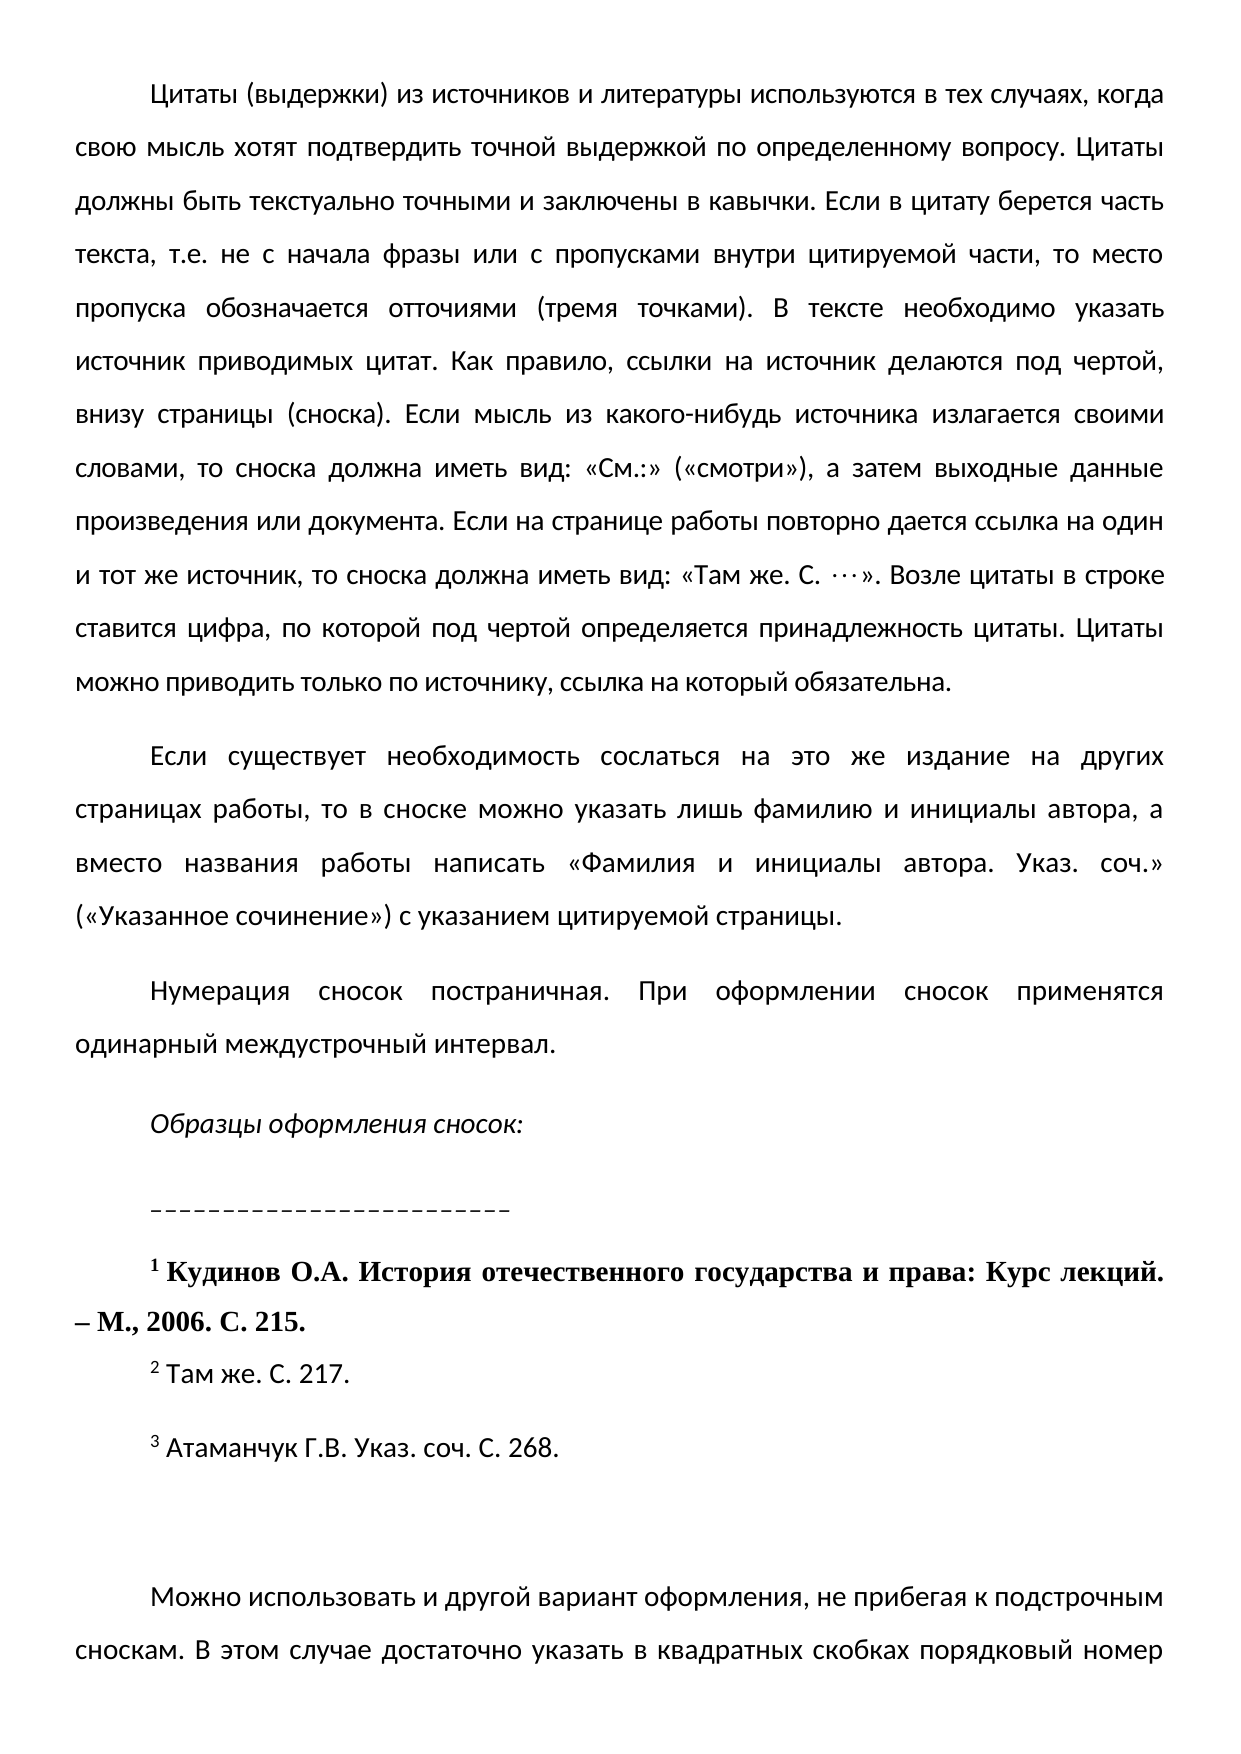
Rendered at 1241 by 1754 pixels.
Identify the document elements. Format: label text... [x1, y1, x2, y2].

text 3 Атаманчук Г.В. Указ. соч. С. 268. [75, 1429, 1165, 1465]
subtitle 1 Кудинов О.А. История отечественного государства и права: Курс лекций. – М., 2006. С. 215. [75, 1254, 1165, 1338]
text 2 Там же. С. 217. [75, 1355, 1165, 1390]
text Нумерация сносок постраничная. При оформлении сносок применятся одинарный междустрочный интервал. [75, 972, 1165, 1061]
text Можно использовать и другой вариант оформления, не прибегая к подстрочным сноскам. В этом случае достаточно указать в квадратных скобках порядковый номер [75, 1578, 1165, 1667]
text Образцы оформления сносок: [75, 1106, 1165, 1141]
text Если существует необходимость сослаться на это же издание на других страницах работы, то в сноске можно указать лишь фамилию и инициалы автора, а вместо названия работы написать «Фамилия и инициалы автора. Указ. соч.» («Указанное сочинение») с указанием цитируемой страницы. [75, 737, 1165, 933]
text Цитаты (выдержки) из источников и литературы используются в тех случаях, когда свою мысль хотят подтвердить точной выдержкой по определенному вопросу. Цитаты должны быть текстуально точными и заключены в кавычки. Если в цитату берется часть текста, т.е. не с начала фразы или с пропусками внутри цитируемой части, то место пропуска обозначается отточиями (тремя точками). В тексте необходимо указать источник приводимых цитат. Как правило, ссылки на источник делаются под чертой, внизу страницы (сноска). Если мысль из какого-нибудь источника излагается своими словами, то сноска должна иметь вид: «См.:» («смотри»), а затем выходные данные произведения или документа. Если на странице работы повторно дается ссылка на один и тот же источник, то сноска должна иметь вид: «Там же. С. ». Возле цитаты в строке ставится цифра, по которой под чертой определяется принадлежность цитаты. Цитаты можно приводить только по источнику, ссылка на который обязательна. [75, 75, 1165, 698]
text _________________________ [75, 1180, 1165, 1216]
